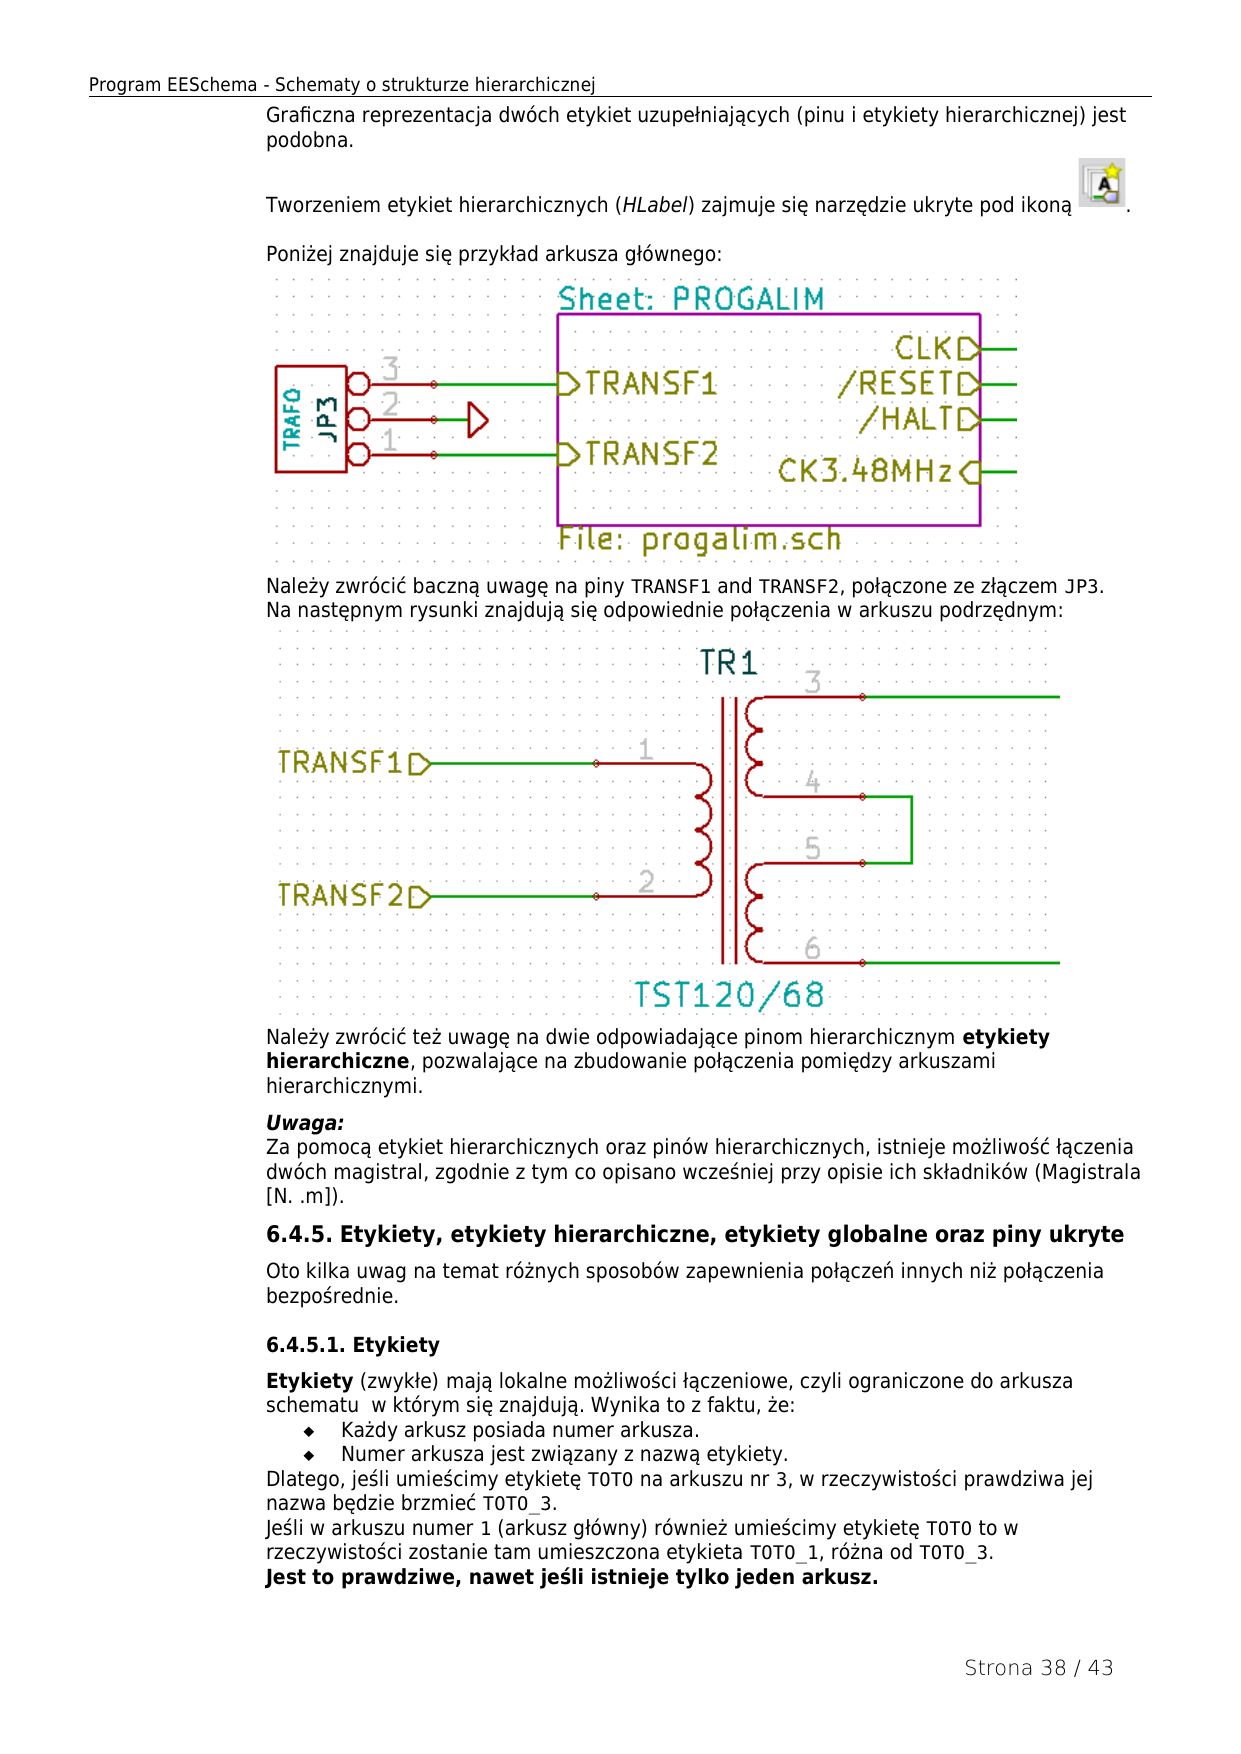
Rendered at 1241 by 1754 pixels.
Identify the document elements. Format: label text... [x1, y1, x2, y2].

picture [1078, 158, 1126, 207]
text Poniżej znajduje się przykład arkusza głównego: [266, 242, 1152, 267]
text Na następnym rysunki znajdują się odpowiednie połączenia w arkuszu podrzędnym: [266, 598, 1152, 623]
picture [265, 272, 1017, 568]
subtitle Etykiety, etykiety hierarchiczne, etykiety globalne oraz piny ukryte [266, 1221, 1152, 1247]
text Należy zwrócić też uwagę na dwie odpowiadające pinom hierarchicznym etykiety hierarchiczne, pozwalające na zbudowanie połączenia pomiędzy arkuszami hierarchicznymi. [266, 1025, 1152, 1098]
text Za pomocą etykiet hierarchicznych oraz pinów hierarchicznych, istnieje możliwość łączenia dwóch magistral, zgodnie z tym co opisano wcześniej przy opisie ich składników (Magistrala [N. .m]). [266, 1135, 1152, 1209]
text Graficzna reprezentacja dwóch etykiet uzupełniających (pinu i etykiety hierarchicznej) jest podobna. [266, 103, 1152, 152]
text Dlatego, jeśli umieścimy etykietę TOTO na arkuszu nr 3, w rzeczywistości prawdziwa jej nazwa będzie brzmieć TOTO_3. [266, 1467, 1152, 1516]
text Uwaga: [266, 1111, 1152, 1135]
list Numer arkusza jest związany z nazwą etykiety. [303, 1442, 1152, 1467]
text Jeśli w arkuszu numer 1 (arkusz główny) również umieścimy etykietę TOTO to w rzeczywistości zostanie tam umieszczona etykieta TOTO_1, różna od TOTO_3. [266, 1516, 1152, 1564]
picture [265, 628, 1060, 1019]
subtitle Etykiety [266, 1332, 1152, 1357]
text Tworzeniem etykiet hierarchicznych (HLabel) zajmuje się narzędzie ukryte pod ikoną . [266, 152, 1152, 218]
text Należy zwrócić baczną uwagę na piny TRANSF1 and TRANSF2, połączone ze złączem JP3. [266, 574, 1152, 598]
text Jest to prawdziwe, nawet jeśli istnieje tylko jeden arkusz. [266, 1564, 1152, 1589]
text Etykiety (zwykłe) mają lokalne możliwości łączeniowe, czyli ograniczone do arkusza schematu w którym się znajdują. Wynika to z faktu, że: [266, 1369, 1152, 1418]
text Oto kilka uwag na temat różnych sposobów zapewnienia połączeń innych niż połączenia bezpośrednie. [266, 1259, 1152, 1308]
list Każdy arkusz posiada numer arkusza. [303, 1418, 1152, 1442]
